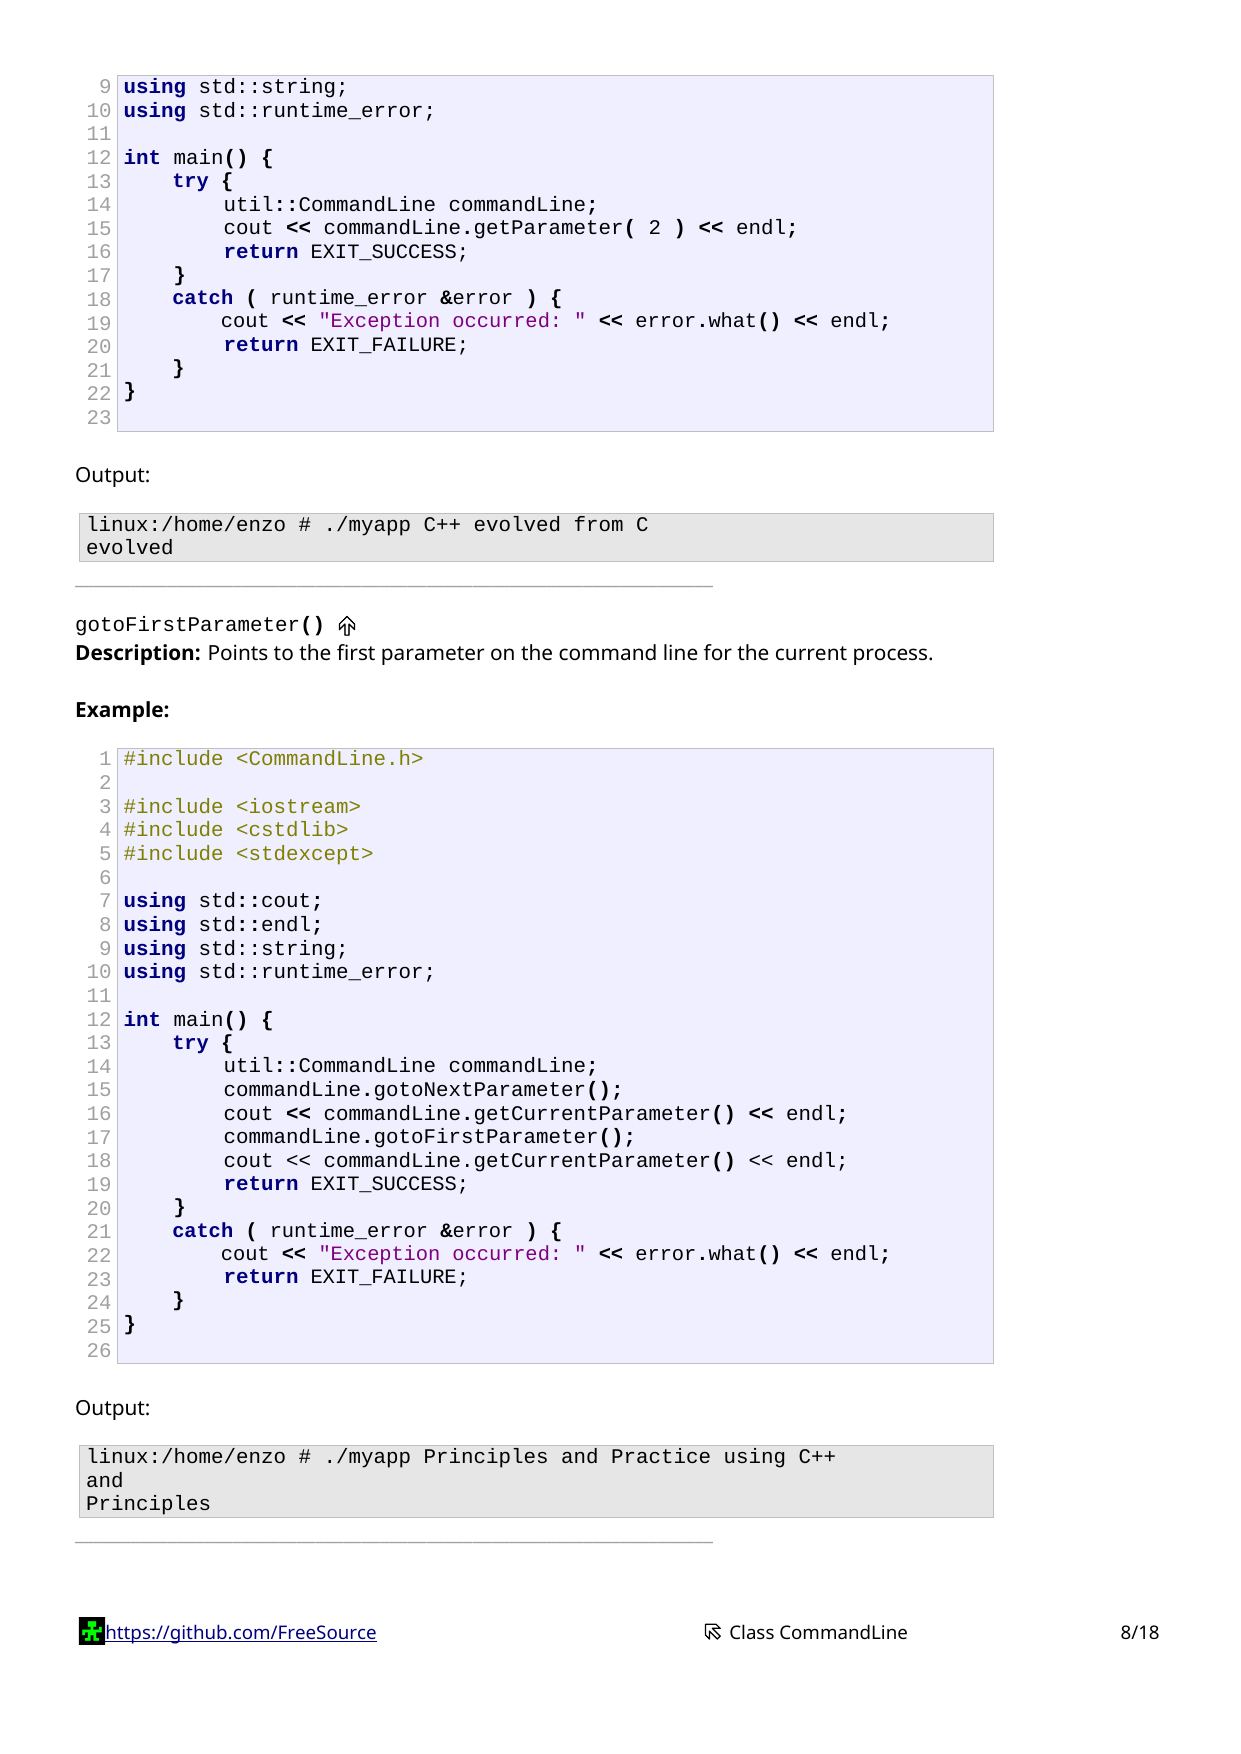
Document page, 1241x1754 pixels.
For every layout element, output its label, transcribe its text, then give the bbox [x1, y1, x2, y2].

text _____________________________________________________________________ [75, 562, 1165, 590]
table_header 9 10 11 12 13 14 15 16 17 18 19 20 21 22 23 [80, 75, 117, 431]
text Description: Points to the first parameter on the command line for the current process. [75, 638, 1165, 666]
text Example: [75, 695, 1165, 747]
table_header using std::string; using std::runtime_error; int main() { try { util::CommandLine commandLine; cout << commandLine.getParameter( 2 ) << endl; return EXIT_SUCCESS; } catch ( runtime_error &error ) { cout << "Exception occurred: " << error.what() << endl; return EXIT_FAILURE; } } [118, 76, 993, 431]
text _____________________________________________________________________ [75, 1518, 1165, 1547]
picture [78, 1617, 106, 1645]
table_header 1 2 3 4 5 6 7 8 9 10 11 12 13 14 15 16 17 18 19 20 21 22 23 24 25 26 [80, 748, 117, 1363]
table_header linux:/home/enzo # ./myapp Principles and Practice using C++ and Principles [80, 1446, 993, 1517]
table_header linux:/home/enzo # ./myapp C++ evolved from C evolved [80, 514, 993, 561]
text Output: [75, 1393, 1165, 1421]
table_header #include <CommandLine.h> #include <iostream> #include <cstdlib> #include <stdexcept> using std::cout; using std::endl; using std::string; using std::runtime_error; int main() { try { util::CommandLine commandLine; commandLine.gotoNextParameter(); cout << commandLine.getCurrentParameter() << endl; commandLine.gotoFirstParameter(); cout << commandLine.getCurrentParameter() << endl; return EXIT_SUCCESS; } catch ( runtime_error &error ) { cout << "Exception occurred: " << error.what() << endl; return EXIT_FAILURE; } } [118, 749, 993, 1363]
text gotoFirstParameter()  [75, 614, 1165, 638]
text Output: [75, 461, 1165, 489]
